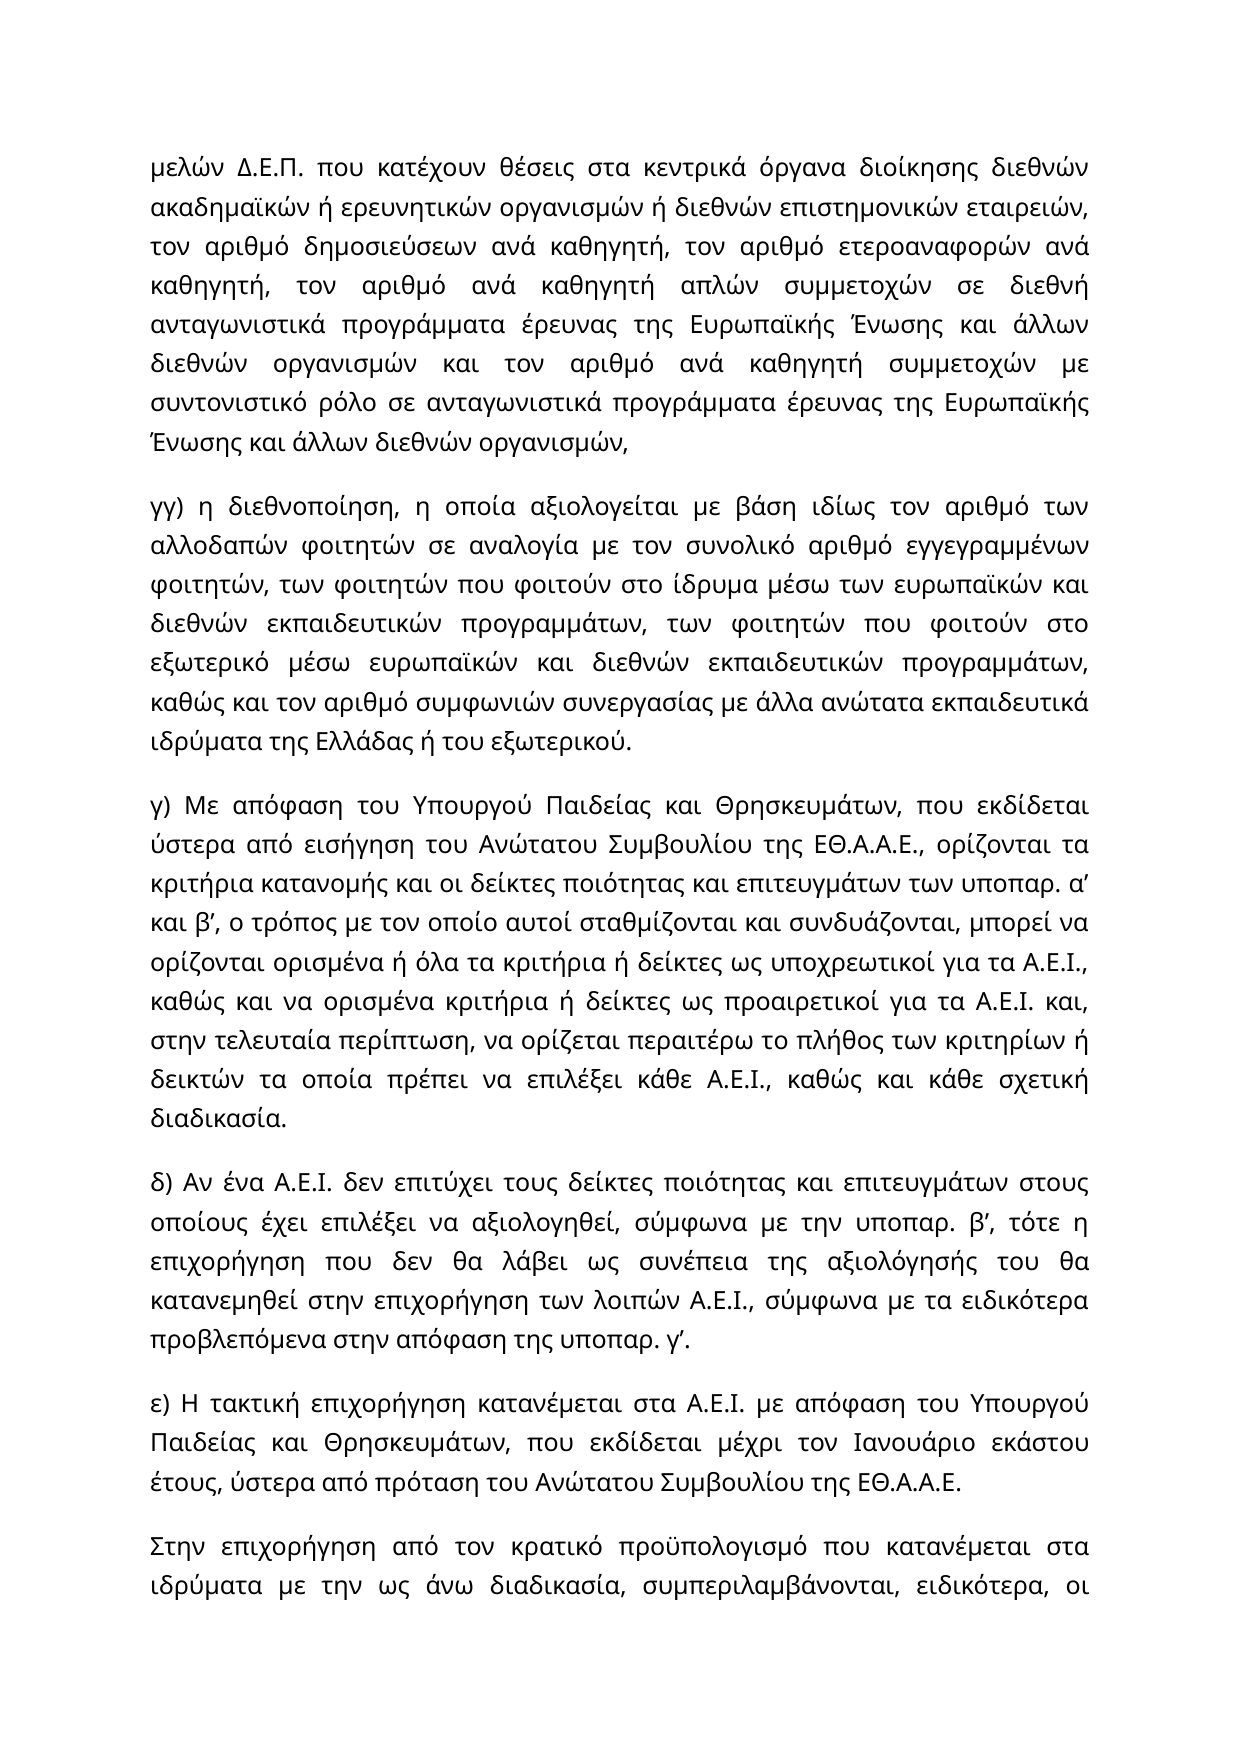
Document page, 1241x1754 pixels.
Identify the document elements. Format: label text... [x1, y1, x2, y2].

text δ) Αν ένα Α.Ε.Ι. δεν επιτύχει τους δείκτες ποιότητας και επιτευγμάτων στους οποίους έχει επιλέξει να αξιολογηθεί, σύμφωνα με την υποπαρ. β’, τότε η επιχορήγηση που δεν θα λάβει ως συνέπεια της αξιολόγησής του θα κατανεμηθεί στην επιχορήγηση των λοιπών Α.Ε.Ι., σύμφωνα με τα ειδικότερα προβλεπόμενα στην απόφαση της υποπαρ. γ’. [150, 1165, 1090, 1356]
text γγ) η διεθνοποίηση, η οποία αξιολογείται με βάση ιδίως τον αριθμό των αλλοδαπών φοιτητών σε αναλογία με τον συνολικό αριθμό εγγεγραμμένων φοιτητών, των φοιτητών που φοιτούν στο ίδρυμα μέσω των ευρωπαϊκών και διεθνών εκπαιδευτικών προγραμμάτων, των φοιτητών που φοιτούν στο εξωτερικό μέσω ευρωπαϊκών και διεθνών εκπαιδευτικών προγραμμάτων, καθώς και τον αριθμό συμφωνιών συνεργασίας με άλλα ανώτατα εκπαιδευτικά ιδρύματα της Ελλάδας ή του εξωτερικού. [150, 488, 1090, 757]
text Στην επιχορήγηση από τον κρατικό προϋπολογισμό που κατανέμεται στα ιδρύματα με την ως άνω διαδικασία, συμπεριλαμβάνονται, ειδικότερα, οι [150, 1528, 1090, 1602]
text μελών Δ.Ε.Π. που κατέχουν θέσεις στα κεντρικά όργανα διοίκησης διεθνών ακαδημαϊκών ή ερευνητικών οργανισμών ή διεθνών επιστημονικών εταιρειών, τον αριθμό δημοσιεύσεων ανά καθηγητή, τον αριθμό ετεροαναφορών ανά καθηγητή, τον αριθμό ανά καθηγητή απλών συμμετοχών σε διεθνή ανταγωνιστικά προγράμματα έρευνας της Ευρωπαϊκής Ένωσης και άλλων διεθνών οργανισμών και τον αριθμό ανά καθηγητή συμμετοχών με συντονιστικό ρόλο σε ανταγωνιστικά προγράμματα έρευνας της Ευρωπαϊκής Ένωσης και άλλων διεθνών οργανισμών, [150, 150, 1090, 458]
text ε) Η τακτική επιχορήγηση κατανέμεται στα Α.Ε.Ι. με απόφαση του Υπουργού Παιδείας και Θρησκευμάτων, που εκδίδεται μέχρι τον Ιανουάριο εκάστου έτους, ύστερα από πρόταση του Ανώτατου Συμβουλίου της ΕΘ.Α.Α.Ε. [150, 1386, 1090, 1498]
text γ) Με απόφαση του Υπουργού Παιδείας και Θρησκευμάτων, που εκδίδεται ύστερα από εισήγηση του Ανώτατου Συμβουλίου της ΕΘ.Α.Α.Ε., ορίζονται τα κριτήρια κατανομής και οι δείκτες ποιότητας και επιτευγμάτων των υποπαρ. α’ και β’, ο τρόπος με τον οποίο αυτοί σταθμίζονται και συνδυάζονται, μπορεί να ορίζονται ορισμένα ή όλα τα κριτήρια ή δείκτες ως υποχρεωτικοί για τα Α.Ε.Ι., καθώς και να ορισμένα κριτήρια ή δείκτες ως προαιρετικοί για τα Α.Ε.Ι. και, στην τελευταία περίπτωση, να ορίζεται περαιτέρω το πλήθος των κριτηρίων ή δεικτών τα οποία πρέπει να επιλέξει κάθε Α.Ε.Ι., καθώς και κάθε σχετική διαδικασία. [150, 787, 1090, 1135]
